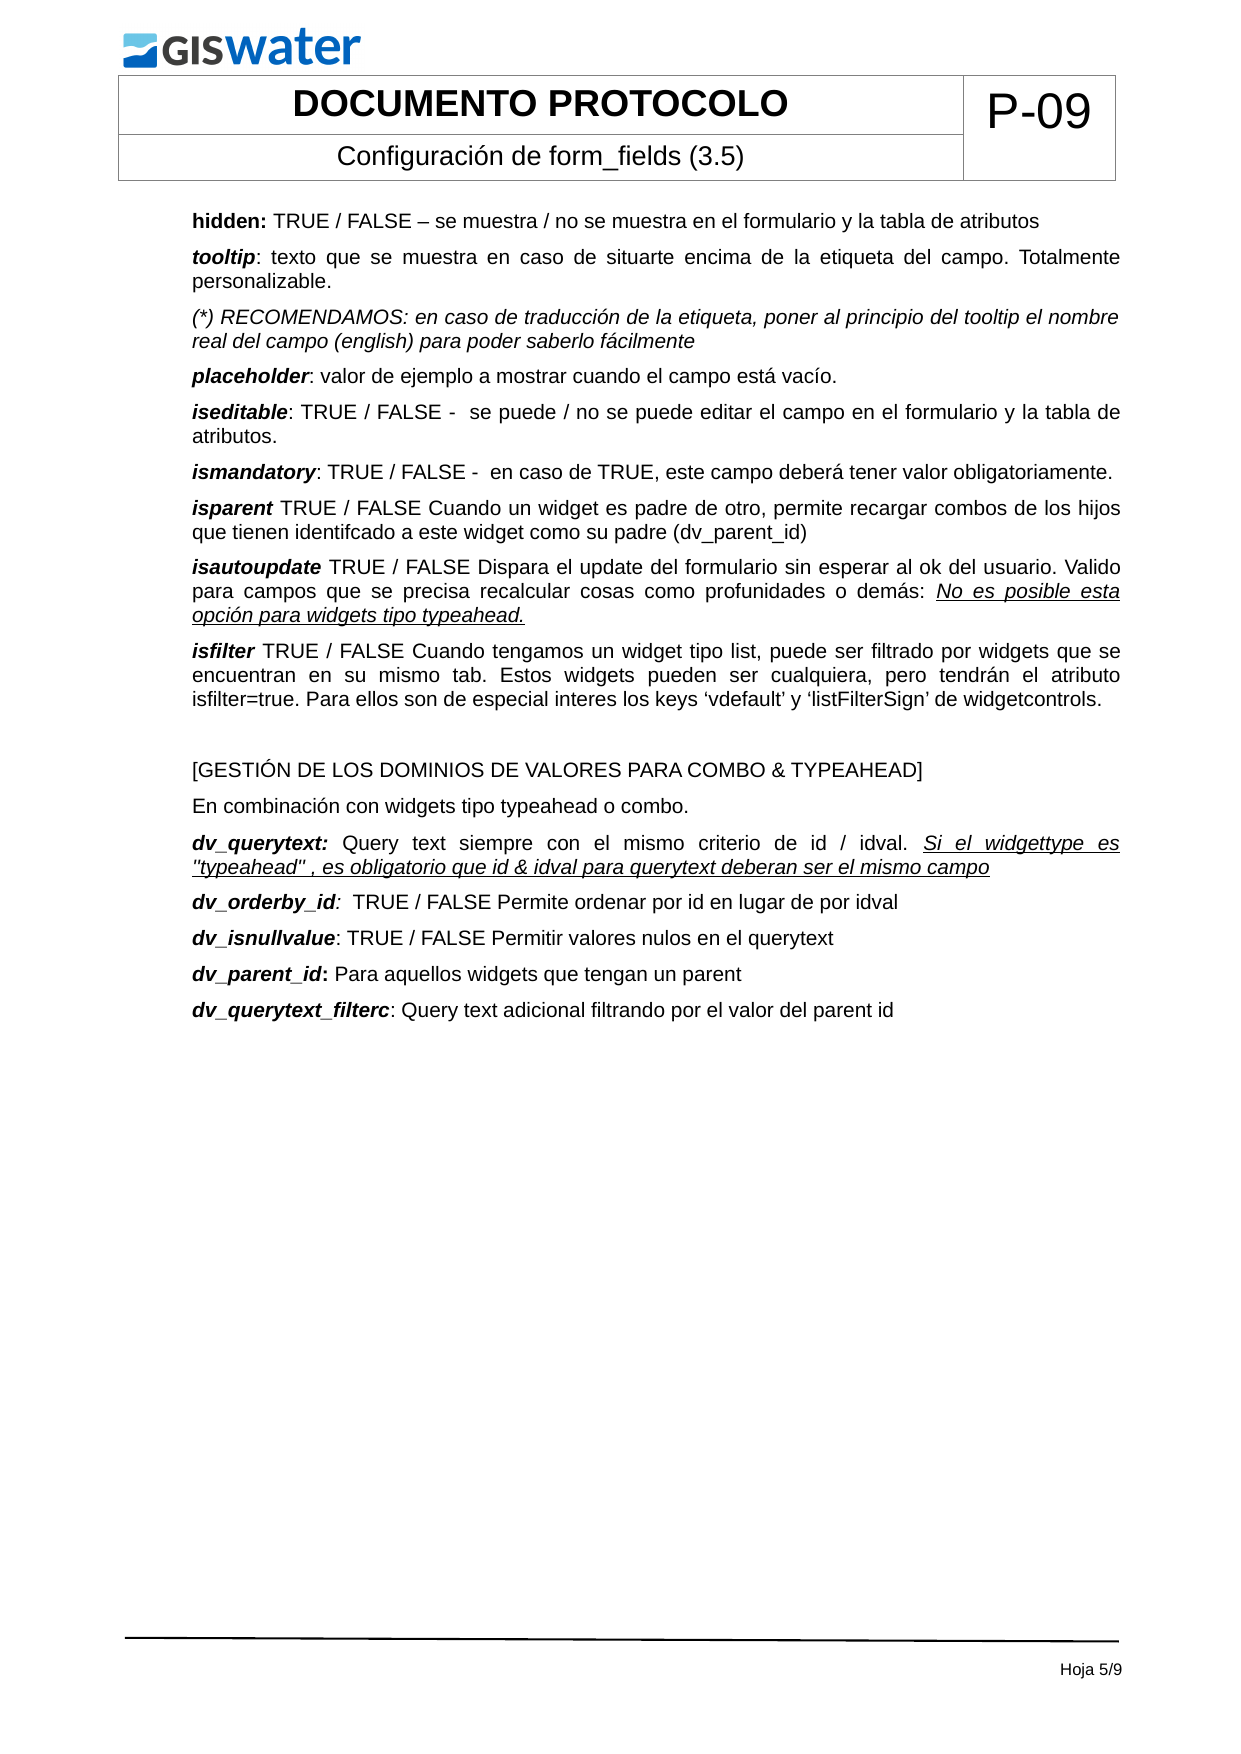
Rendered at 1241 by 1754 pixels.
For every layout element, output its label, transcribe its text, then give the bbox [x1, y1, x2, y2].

list ismandatory: TRUE / FALSE - en caso de TRUE, este campo deberá tener valor obligatoriamente. [192, 460, 1122, 484]
list isfilter TRUE / FALSE Cuando tengamos un widget tipo list, puede ser filtrado por widgets que se encuentran en su mismo tab. Estos widgets pueden ser cualquiera, pero tendrán el atributo isfilter=true. Para ellos son de especial interes los keys ‘vdefault’ y ‘listFilterSign’ de widgetcontrols. [192, 639, 1122, 711]
list hidden: TRUE / FALSE – se muestra / no se muestra en el formulario y la tabla de atributos [192, 209, 1122, 233]
list dv_parent_id: Para aquellos widgets que tengan un parent [192, 962, 1122, 986]
list iseditable: TRUE / FALSE - se puede / no se puede editar el campo en el formulario y la tabla de atributos. [192, 400, 1122, 448]
list dv_querytext: Query text siempre con el mismo criterio de id / idval. Si el widgettype es ''typeahead'' , es obligatorio que id & idval para querytext deberan ser el mismo campo [192, 831, 1122, 878]
picture [119, 23, 365, 72]
list dv_orderby_id: TRUE / FALSE Permite ordenar por id en lugar de por idval [192, 890, 1122, 914]
list isautoupdate TRUE / FALSE Dispara el update del formulario sin esperar al ok del usuario. Valido para campos que se precisa recalcular cosas como profunidades o demás: No es posible esta opción para widgets tipo typeahead. [192, 555, 1122, 627]
list dv_querytext_filterc: Query text adicional filtrando por el valor del parent id [192, 997, 1122, 1021]
list En combinación con widgets tipo typeahead o combo. [192, 794, 1122, 818]
list dv_isnullvalue: TRUE / FALSE Permitir valores nulos en el querytext [192, 926, 1122, 950]
list placeholder: valor de ejemplo a mostrar cuando el campo está vacío. [192, 364, 1122, 388]
list isparent TRUE / FALSE Cuando un widget es padre de otro, permite recargar combos de los hijos que tienen identifcado a este widget como su padre (dv_parent_id) [192, 496, 1122, 543]
list (*) RECOMENDAMOS: en caso de traducción de la etiqueta, poner al principio del tooltip el nombre real del campo (english) para poder saberlo fácilmente [192, 305, 1122, 353]
list [GESTIÓN DE LOS DOMINIOS DE VALORES PARA COMBO & TYPEAHEAD] [192, 758, 1122, 782]
list tooltip: texto que se muestra en caso de situarte encima de la etiqueta del campo. Totalmente personalizable. [192, 245, 1122, 293]
